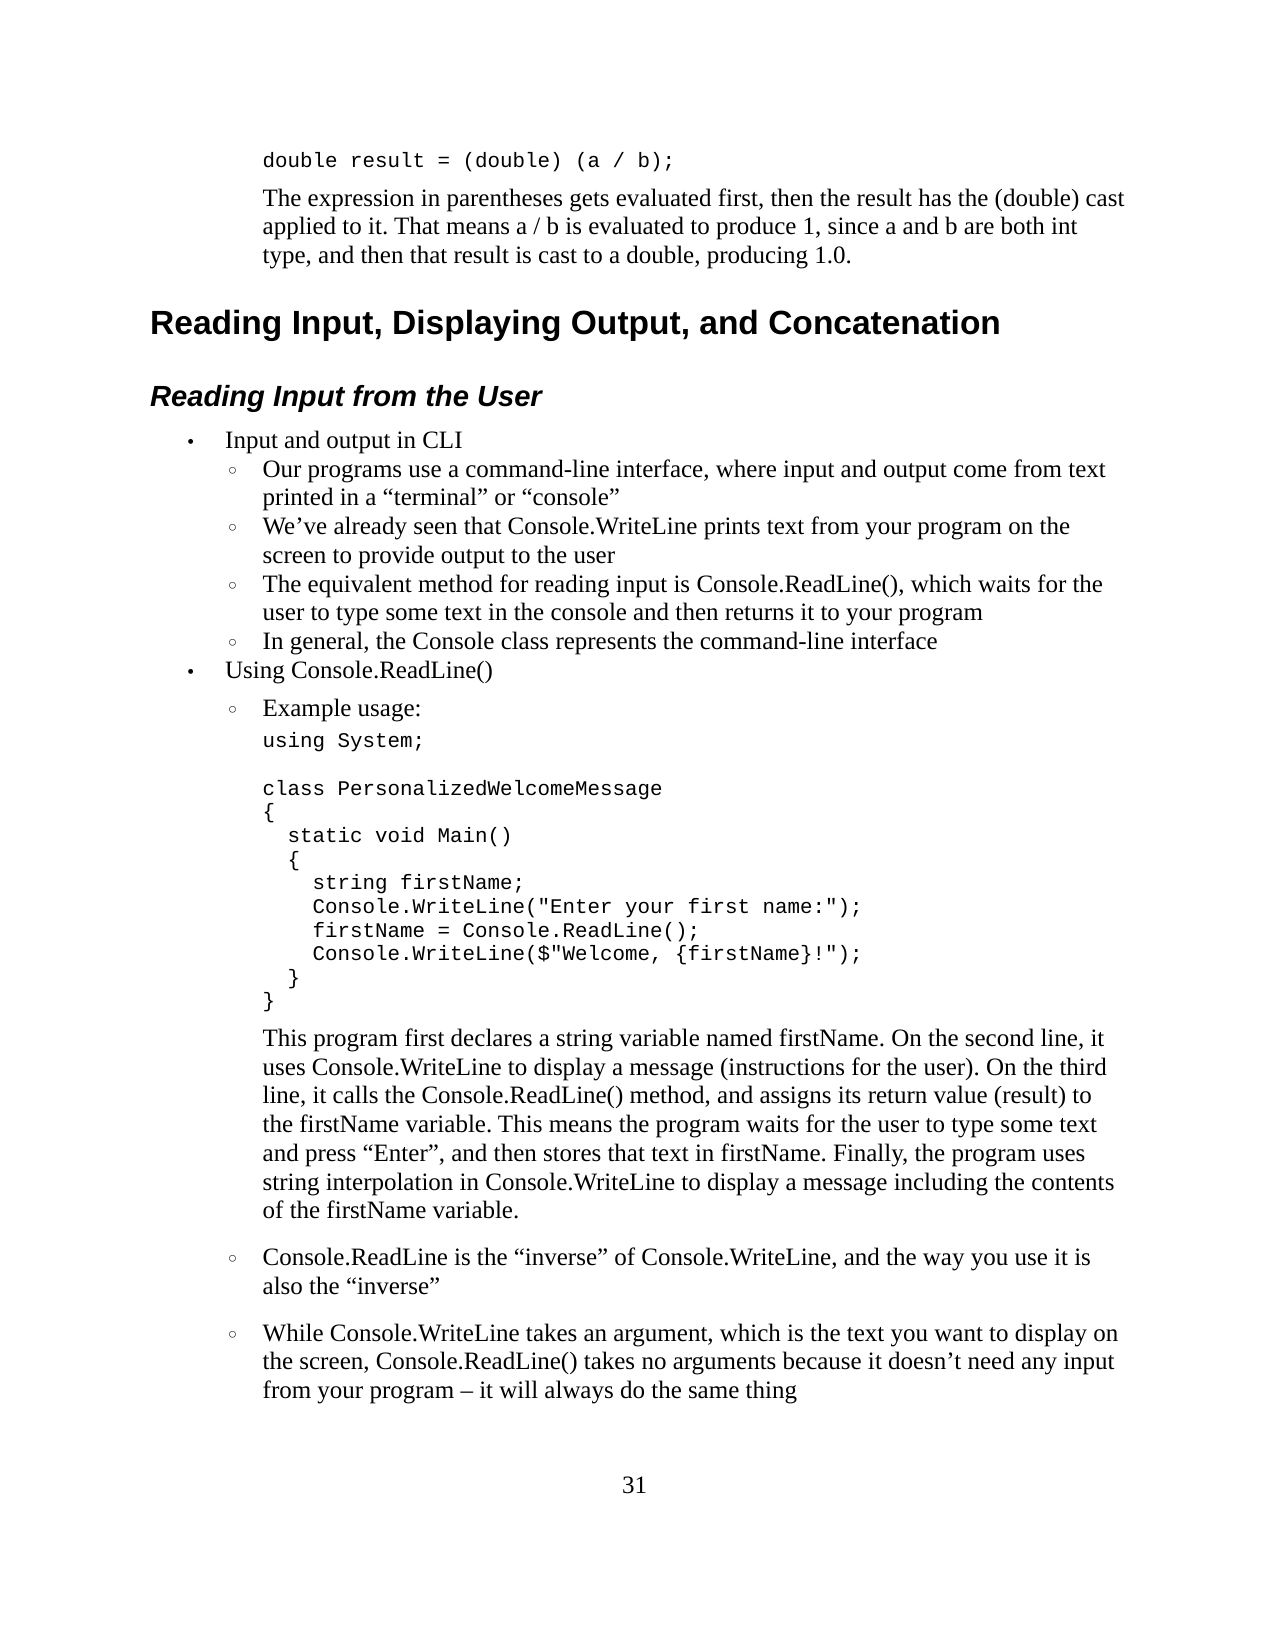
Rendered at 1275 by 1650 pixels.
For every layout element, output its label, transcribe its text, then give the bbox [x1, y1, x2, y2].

list class PersonalizedWelcomeMessage [225, 778, 1125, 801]
list { [225, 849, 1125, 872]
subtitle Reading Input, Displaying Output, and Concatenation [150, 303, 1125, 341]
list Our programs use a command-line interface, where input and output come from text printed in a “terminal” or “console” [225, 454, 1125, 511]
list In general, the Console class represents the command-line interface [225, 626, 1125, 655]
list This program first declares a string variable named firstName. On the second line, it uses Console.WriteLine to display a message (instructions for the user). On the third line, it calls the Console.ReadLine() method, and assigns its return value (result) to the firstName variable. This means the program waits for the user to type some text and press “Enter”, and then stores that text in firstName. Finally, the program uses string interpolation in Console.WriteLine to display a message including the contents of the firstName variable. [225, 1023, 1125, 1224]
list double result = (double) (a / b); [225, 150, 1125, 174]
list Console.WriteLine("Enter your first name:"); [225, 896, 1125, 919]
list } [225, 991, 1125, 1014]
list The expression in parentheses gets evaluated first, then the result has the (double) cast applied to it. That means a / b is evaluated to produce 1, since a and b are both int type, and then that result is cast to a double, producing 1.0. [225, 183, 1125, 269]
list We’ve already seen that Console.WriteLine prints text from your program on the screen to provide output to the user [225, 511, 1125, 569]
list string firstName; [225, 872, 1125, 896]
list Console.WriteLine($"Welcome, {firstName}!"); [225, 943, 1125, 967]
list The equivalent method for reading input is Console.ReadLine(), which waits for the user to type some text in the console and then returns it to your program [225, 569, 1125, 626]
list static void Main() [225, 825, 1125, 849]
list { [225, 801, 1125, 825]
list Input and output in CLI [187, 425, 1125, 454]
list Console.ReadLine is the “inverse” of Console.WriteLine, and the way you use it is also the “inverse” [225, 1242, 1125, 1300]
subtitle Reading Input from the User [150, 379, 1125, 412]
list using System; [225, 730, 1125, 754]
list Using Console.ReadLine() [187, 655, 1125, 684]
list firstName = Console.ReadLine(); [225, 919, 1125, 943]
list } [225, 967, 1125, 991]
list Example usage: [225, 693, 1125, 721]
list While Console.WriteLine takes an argument, which is the text you want to display on the screen, Console.ReadLine() takes no arguments because it doesn’t need any input from your program – it will always do the same thing [225, 1318, 1125, 1404]
